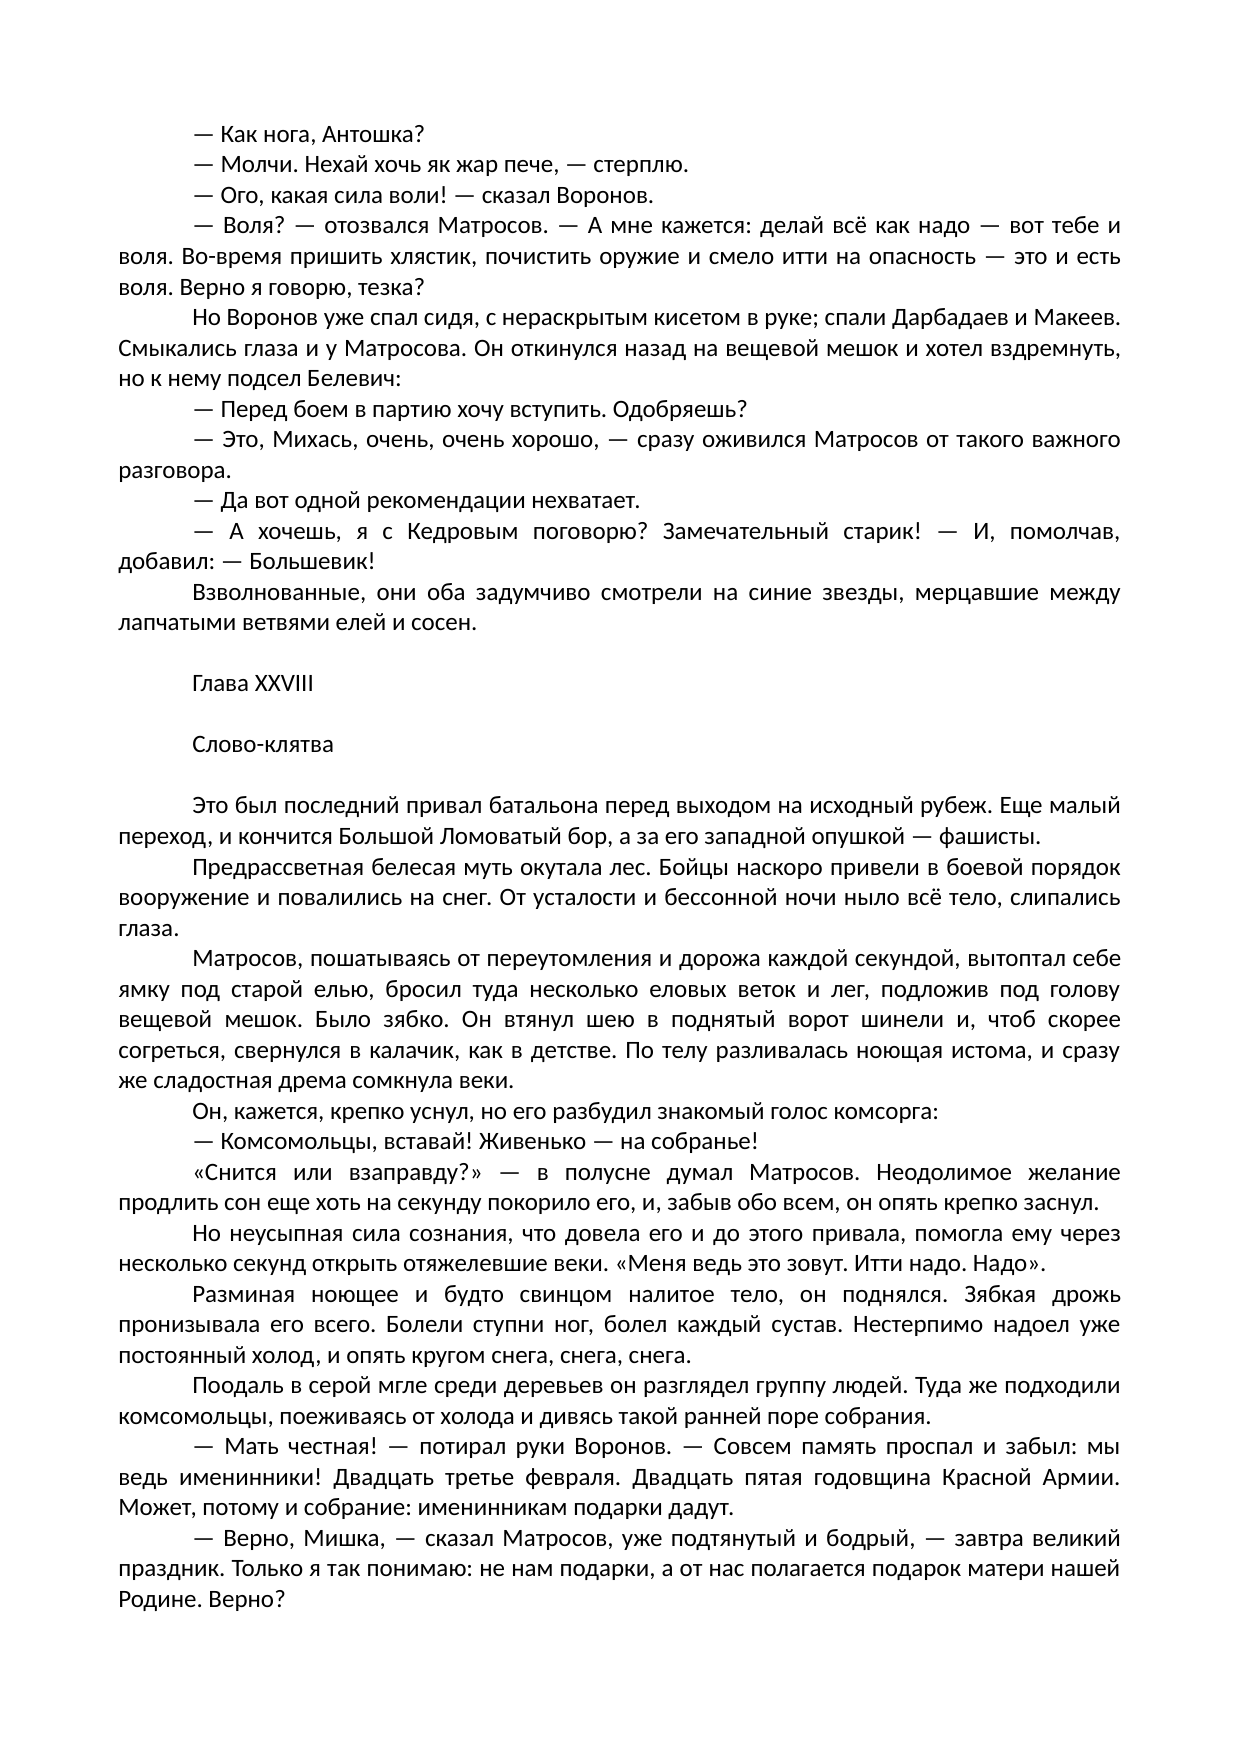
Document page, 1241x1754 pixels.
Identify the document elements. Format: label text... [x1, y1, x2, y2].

text — Да вот одной рекомендации нехватает. [118, 484, 1122, 515]
text Слово-клятва [118, 728, 1122, 759]
text — Воля? — отозвался Матросов. — А мне кажется: делай всё как надо — вот тебе и воля. Во-время пришить хлястик, почистить оружие и смело итти на опасность — это и есть воля. Верно я говорю, тезка? [118, 210, 1122, 301]
text Но Воронов уже спал сидя, с нераскрытым кисетом в руке; спали Дарбадаев и Макеев. Смыкались глаза и у Матросова. Он откинулся назад на вещевой мешок и хотел вздремнуть, но к нему подсел Белевич: [118, 301, 1122, 393]
text — Ого, какая сила воли! — сказал Воронов. [118, 179, 1122, 210]
text Это был последний привал батальона перед выходом на исходный рубеж. Еще малый переход, и кончится Большой Ломоватый бор, а за его западной опушкой — фашисты. [118, 789, 1122, 851]
text Поодаль в серой мгле среди деревьев он разглядел группу людей. Туда же подходили комсомольцы, поеживаясь от холода и дивясь такой ранней поре собрания. [118, 1369, 1122, 1431]
text — Комсомольцы, вставай! Живенько — на собранье! [118, 1125, 1122, 1156]
text Он, кажется, крепко уснул, но его разбудил знакомый голос комсорга: [118, 1095, 1122, 1125]
text — Мать честная! — потирал руки Воронов. — Совсем память проспал и забыл: мы ведь именинники! Двадцать третье февраля. Двадцать пятая годовщина Красной Армии. Может, потому и собрание: именинникам подарки дадут. [118, 1431, 1122, 1522]
text Разминая ноющее и будто свинцом налитое тело, он поднялся. Зябкая дрожь пронизывала его всего. Болели ступни ног, болел каждый сустав. Нестерпимо надоел уже постоянный холод, и опять кругом снега, снега, снега. [118, 1278, 1122, 1369]
text — Перед боем в партию хочу вступить. Одобряешь? [118, 393, 1122, 423]
text — А хочешь, я с Кедровым поговорю? Замечательный старик! — И, помолчав, добавил: — Большевик! [118, 515, 1122, 576]
text Но неусыпная сила сознания, что довела его и до этого привала, помогла ему через несколько секунд открыть отяжелевшие веки. «Меня ведь это зовут. Итти надо. Надо». [118, 1217, 1122, 1278]
text Предрассветная белесая муть окутала лес. Бойцы наскоро привели в боевой порядок вооружение и повалились на снег. От усталости и бессонной ночи ныло всё тело, слипались глаза. [118, 851, 1122, 942]
text — Как нога, Антошка? [118, 118, 1122, 149]
text Взволнованные, они оба задумчиво смотрели на синие звезды, мерцавшие между лапчатыми ветвями елей и сосен. [118, 576, 1122, 637]
text Глава XXVIII [118, 667, 1122, 698]
text Матросов, пошатываясь от переутомления и дорожа каждой секундой, вытоптал себе ямку под старой елью, бросил туда несколько еловых веток и лег, подложив под голову вещевой мешок. Было зябко. Он втянул шею в поднятый ворот шинели и, чтоб скорее согреться, свернулся в калачик, как в детстве. По телу разливалась ноющая истома, и сразу же сладостная дрема сомкнула веки. [118, 942, 1122, 1095]
text — Это, Михась, очень, очень хорошо, — сразу оживился Матросов от такого важного разговора. [118, 423, 1122, 484]
text — Верно, Мишка, — сказал Матросов, уже подтянутый и бодрый, — завтра великий праздник. Только я так понимаю: не нам подарки, а от нас полагается подарок матери нашей Родине. Верно? [118, 1522, 1122, 1614]
text «Снится или взаправду?» — в полусне думал Матросов. Неодолимое желание продлить сон еще хоть на секунду покорило его, и, забыв обо всем, он опять крепко заснул. [118, 1156, 1122, 1217]
text — Молчи. Нехай хочь як жар пече, — стерплю. [118, 149, 1122, 179]
